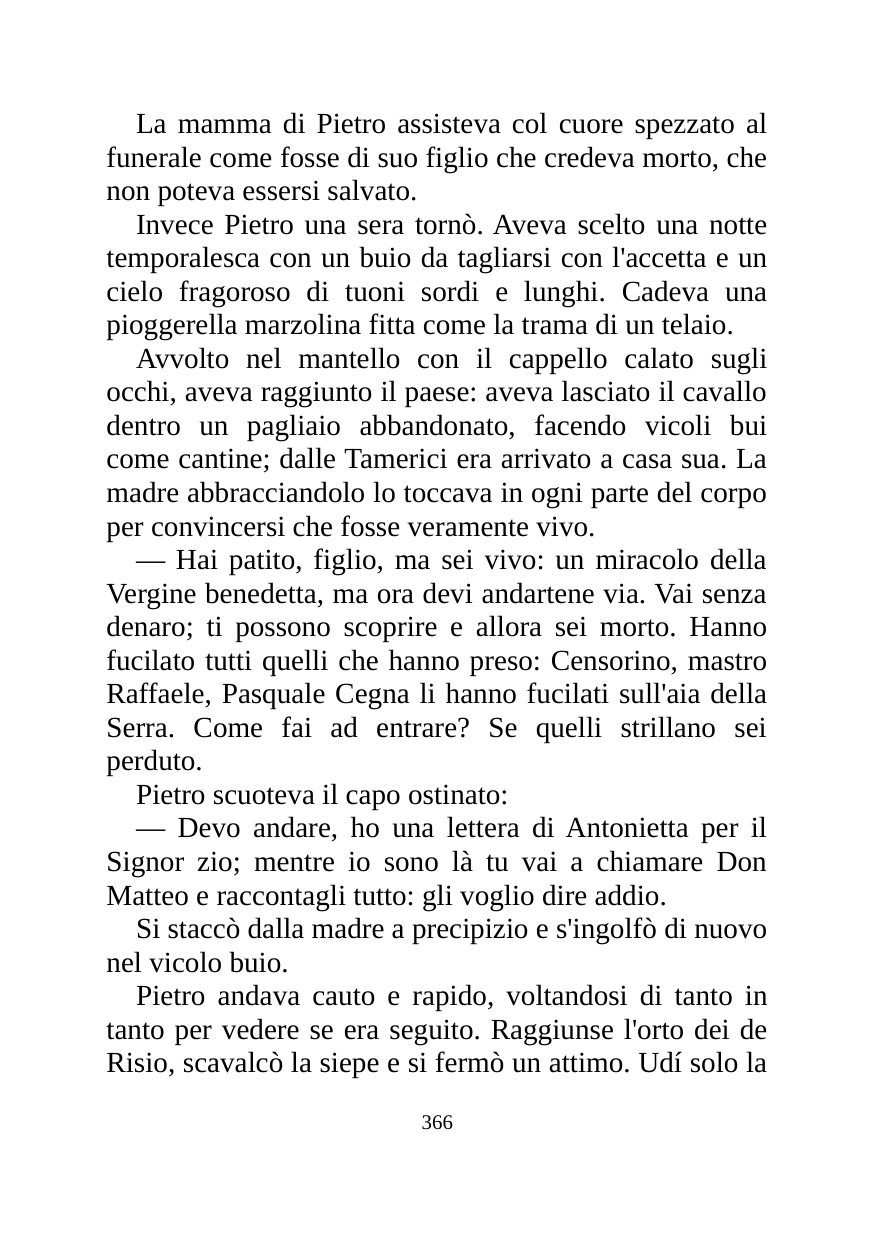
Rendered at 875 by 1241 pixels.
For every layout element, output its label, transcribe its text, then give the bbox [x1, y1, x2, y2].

text — Hai patito, figlio, ma sei vivo: un miracolo della Vergine benedetta, ma ora devi andartene via. Vai senza denaro; ti possono scoprire e allora sei morto. Hanno fucilato tutti quelli che hanno preso: Censorino, mastro Raffaele, Pasquale Cegna li hanno fucilati sull'aia della Serra. Come fai ad entrare? Se quelli strillano sei perduto. [106, 542, 768, 777]
text Avvolto nel mantello con il cappello calato sugli occhi, aveva raggiunto il paese: aveva lasciato il cavallo dentro un pagliaio abbandonato, facendo vicoli bui come cantine; dalle Tamerici era arrivato a casa sua. La madre abbracciandolo lo toccava in ogni parte del corpo per convincersi che fosse veramente vivo. [106, 341, 768, 542]
text Pietro scuoteva il capo ostinato: [106, 777, 768, 811]
text — Devo andare, ho una lettera di Antonietta per il Signor zio; mentre io sono là tu vai a chiamare Don Matteo e raccontagli tutto: gli voglio dire addio. [106, 811, 768, 911]
text Invece Pietro una sera tornò. Aveva scelto una notte temporalesca con un buio da tagliarsi con l'accetta e un cielo fragoroso di tuoni sordi e lunghi. Cadeva una pioggerella marzolina fitta come la trama di un telaio. [106, 207, 768, 341]
text Pietro andava cauto e rapido, voltandosi di tanto in tanto per vedere se era seguito. Raggiunse l'orto dei de Risio, scavalcò la siepe e si fermò un attimo. Udí solo la [106, 978, 768, 1079]
text La mamma di Pietro assisteva col cuore spezzato al funerale come fosse di suo figlio che credeva morto, che non poteva essersi salvato. [106, 106, 768, 207]
text Si staccò dalla madre a precipizio e s'ingolfò di nuovo nel vicolo buio. [106, 911, 768, 978]
